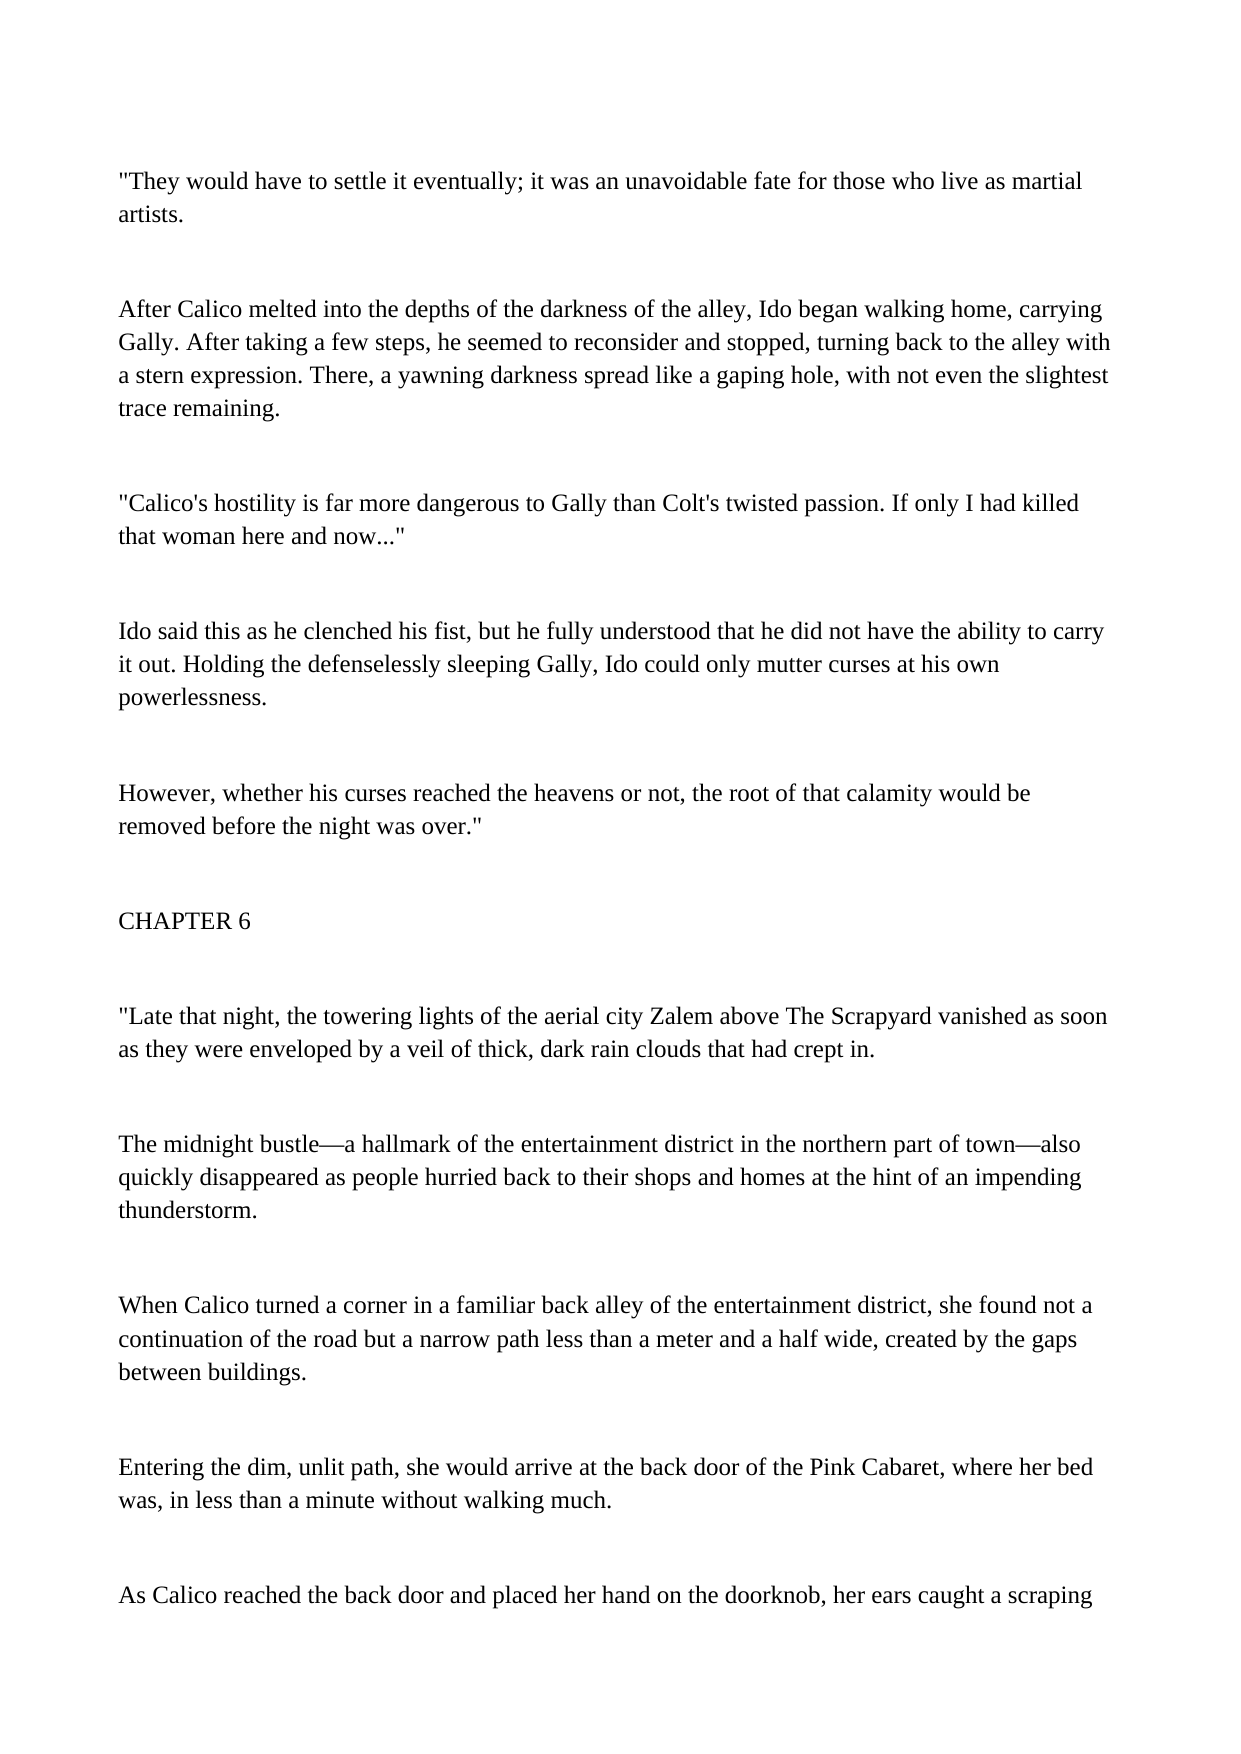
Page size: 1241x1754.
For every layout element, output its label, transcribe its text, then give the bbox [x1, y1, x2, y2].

text CHAPTER 6 [118, 906, 1122, 935]
text However, whether his curses reached the heavens or not, the root of that calamity would be removed before the night was over." [118, 778, 1122, 839]
text "They would have to settle it eventually; it was an unavoidable fate for those who live as martial artists. [118, 166, 1122, 227]
text The midnight bustle—a hallmark of the entertainment district in the northern part of town—also quickly disappeared as people hurried back to their shops and homes at the hint of an impending thunderstorm. [118, 1129, 1122, 1224]
text "Calico's hostility is far more dangerous to Gally than Colt's twisted passion. If only I had killed that woman here and now..." [118, 488, 1122, 550]
text As Calico reached the back door and placed her hand on the doorknob, her ears caught a scraping [118, 1580, 1122, 1609]
text After Calico melted into the depths of the darkness of the alley, Ido began walking home, carrying Gally. After taking a few steps, he seemed to reconsider and stopped, turning back to the alley with a stern expression. There, a yawning darkness spread like a gaping hole, with not even the slightest trace remaining. [118, 294, 1122, 422]
text Entering the dim, unlit path, she would arrive at the back door of the Pink Cabaret, where her bed was, in less than a minute without walking much. [118, 1452, 1122, 1514]
text Ido said this as he clenched his fist, but he fully understood that he did not have the ability to carry it out. Holding the defenselessly sleeping Gally, Ido could only mutter curses at his own powerlessness. [118, 616, 1122, 711]
text "Late that night, the towering lights of the aerial city Zalem above The Scrapyard vanished as soon as they were enveloped by a veil of thick, dark rain clouds that had crept in. [118, 1001, 1122, 1063]
text When Calico turned a corner in a familiar back alley of the entertainment district, she found not a continuation of the road but a narrow path less than a meter and a half wide, created by the gaps between buildings. [118, 1291, 1122, 1385]
